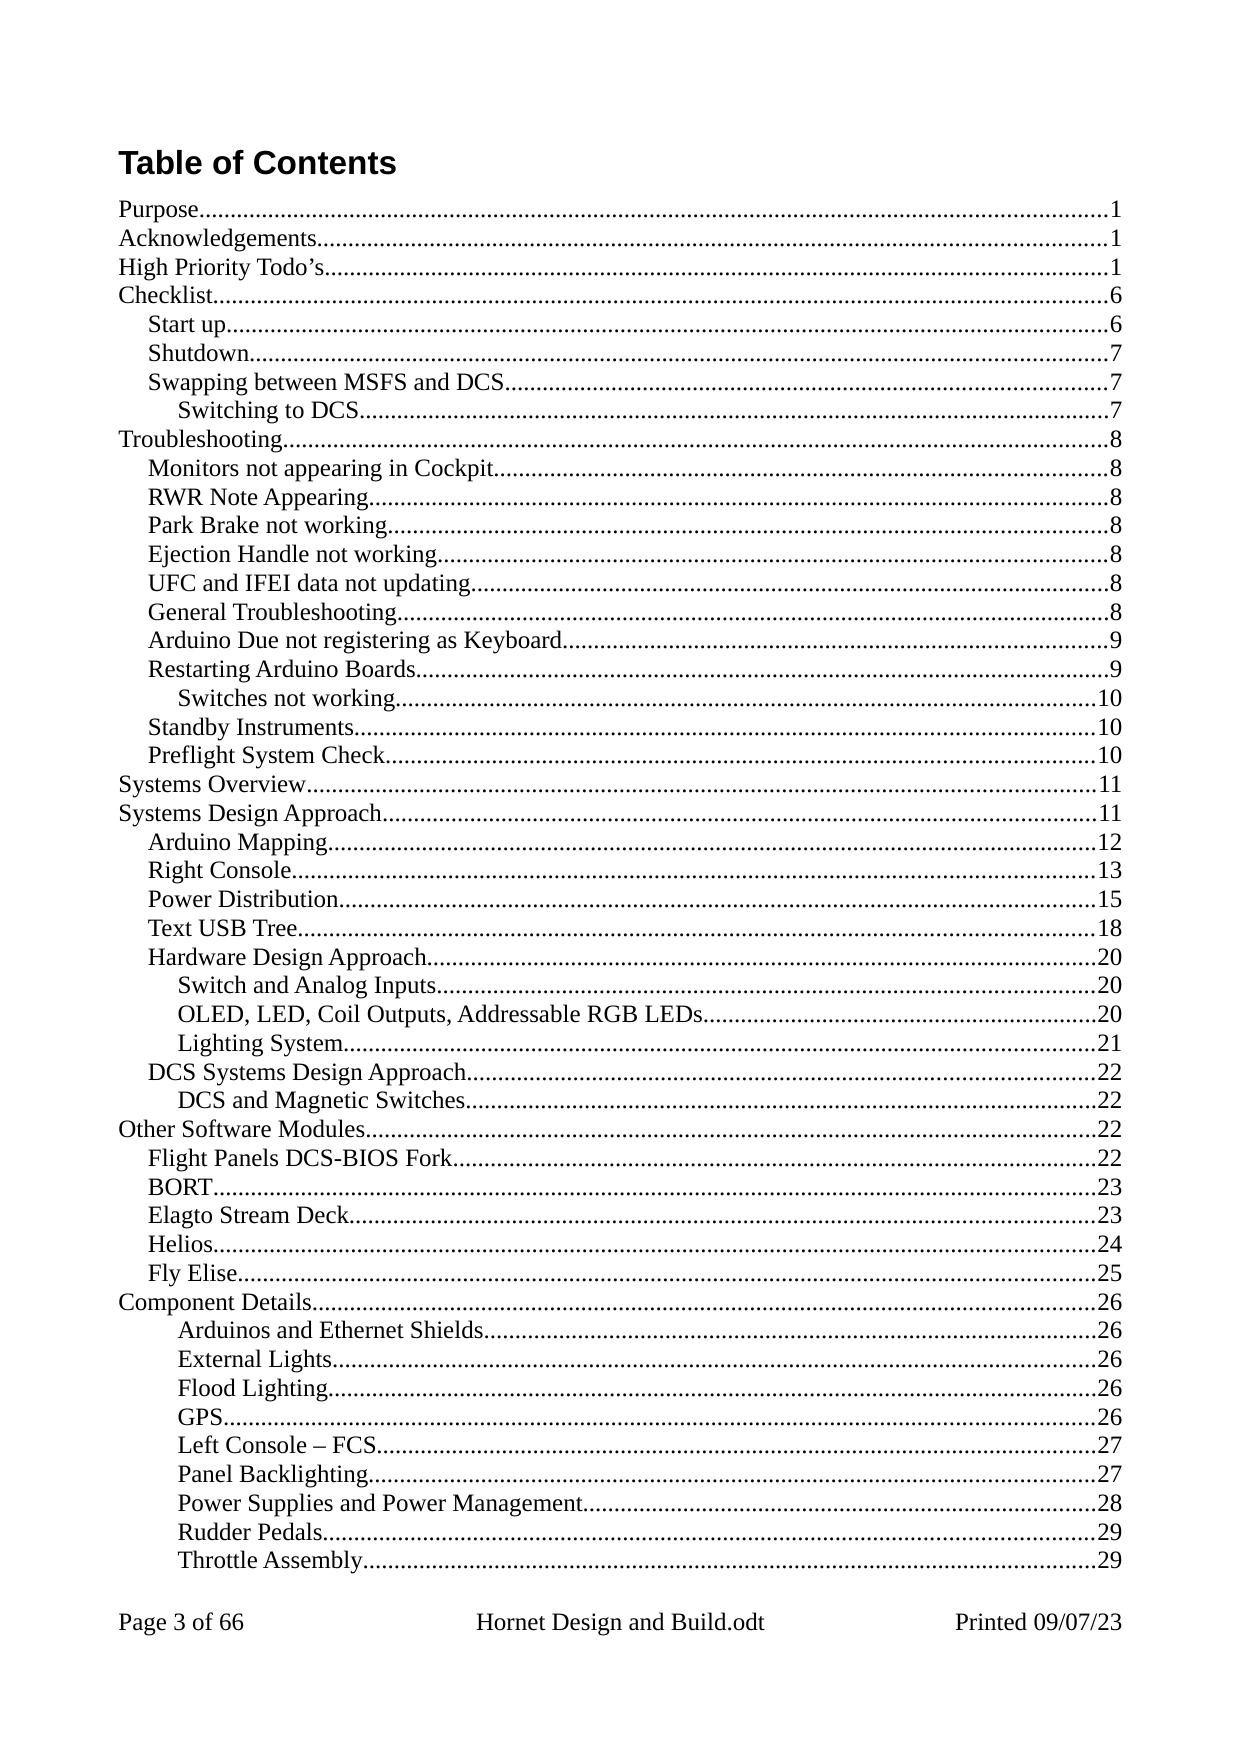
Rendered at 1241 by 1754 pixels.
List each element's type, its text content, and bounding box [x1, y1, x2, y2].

text RWR Note Appearing 8 [148, 482, 1122, 510]
text Lighting System 21 [177, 1028, 1122, 1057]
text Arduino Mapping 12 [148, 827, 1122, 855]
text Switching to DCS 7 [177, 395, 1122, 424]
text UFC and IFEI data not updating 8 [148, 568, 1122, 597]
text Hardware Design Approach 20 [148, 942, 1122, 970]
text Acknowledgements 1 [118, 223, 1122, 252]
text Rudder Pedals 29 [177, 1517, 1122, 1545]
text Start up 6 [148, 309, 1122, 338]
text OLED, LED, Coil Outputs, Addressable RGB LEDs 20 [177, 999, 1122, 1028]
text Power Distribution 15 [148, 884, 1122, 913]
text Systems Design Approach 11 [118, 798, 1122, 827]
text DCS and Magnetic Switches 22 [177, 1085, 1122, 1114]
text Monitors not appearing in Cockpit 8 [148, 453, 1122, 482]
text Fly Elise 25 [148, 1258, 1122, 1287]
text DCS Systems Design Approach 22 [148, 1057, 1122, 1085]
text Throttle Assembly 29 [177, 1545, 1122, 1574]
text GPS 26 [177, 1402, 1122, 1430]
text Power Supplies and Power Management 28 [177, 1488, 1122, 1517]
text Panel Backlighting 27 [177, 1459, 1122, 1488]
text Text USB Tree 18 [148, 913, 1122, 942]
text Ejection Handle not working 8 [148, 539, 1122, 568]
text General Troubleshooting 8 [148, 597, 1122, 625]
text Other Software Modules 22 [118, 1114, 1122, 1143]
text Checklist 6 [118, 280, 1122, 309]
text Switch and Analog Inputs 20 [177, 970, 1122, 999]
text Preflight System Check 10 [148, 740, 1122, 769]
text Arduino Due not registering as Keyboard 9 [148, 625, 1122, 654]
text Elagto Stream Deck 23 [148, 1200, 1122, 1229]
text Flight Panels DCS-BIOS Fork 22 [148, 1143, 1122, 1172]
text External Lights 26 [177, 1344, 1122, 1373]
text Swapping between MSFS and DCS 7 [148, 367, 1122, 395]
text Arduinos and Ethernet Shields 26 [177, 1315, 1122, 1344]
subtitle Table of Contents [118, 143, 1122, 182]
text Left Console – FCS 27 [177, 1430, 1122, 1459]
text Switches not working 10 [177, 683, 1122, 712]
text BORT 23 [148, 1172, 1122, 1200]
text Shutdown 7 [148, 338, 1122, 367]
text Component Details 26 [118, 1287, 1122, 1315]
text Restarting Arduino Boards 9 [148, 654, 1122, 683]
text Systems Overview 11 [118, 769, 1122, 798]
text Flood Lighting 26 [177, 1373, 1122, 1402]
text Standby Instruments 10 [148, 712, 1122, 740]
text Helios 24 [148, 1229, 1122, 1258]
text Park Brake not working 8 [148, 510, 1122, 539]
text High Priority Todo’s 1 [118, 252, 1122, 280]
text Troubleshooting 8 [118, 424, 1122, 453]
text Purpose 1 [118, 194, 1122, 223]
text Right Console 13 [148, 855, 1122, 884]
